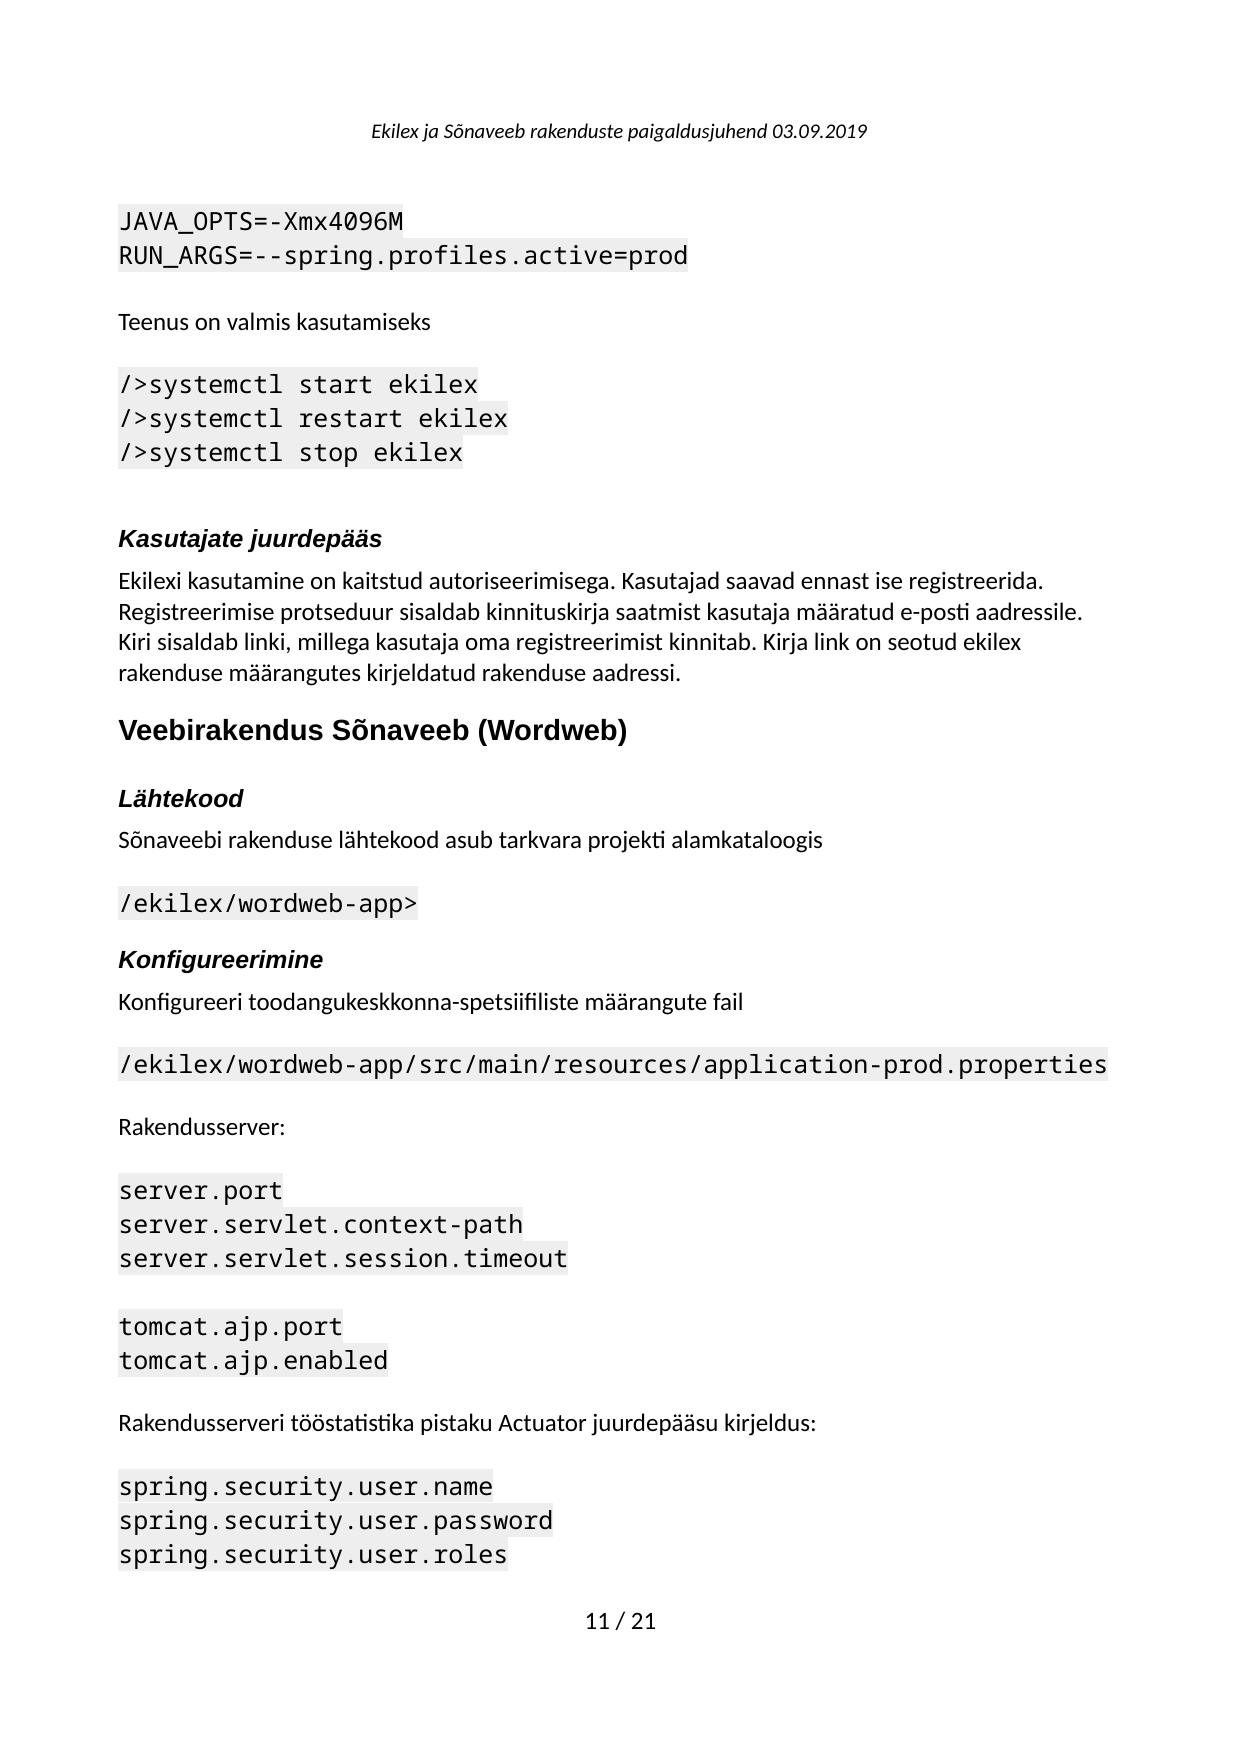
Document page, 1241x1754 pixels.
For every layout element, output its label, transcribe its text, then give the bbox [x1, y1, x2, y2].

text />systemctl restart ekilex [118, 401, 1122, 435]
text Rakendusserver: [118, 1111, 1122, 1142]
text spring.security.user.password [118, 1502, 1122, 1537]
text Sõnaveebi rakenduse lähtekood asub tarkvara projekti alamkataloogis [118, 825, 1122, 855]
text spring.security.user.roles [118, 1537, 1122, 1571]
text Konfigureeri toodangukeskkonna-spetsiifiliste määrangute fail [118, 986, 1122, 1016]
text Rakendusserveri tööstatistika pistaku Actuator juurdepääsu kirjeldus: [118, 1407, 1122, 1438]
subtitle Kasutajate juurdepääs [118, 524, 1122, 553]
text Ekilexi kasutamine on kaitstud autoriseerimisega. Kasutajad saavad ennast ise registreerida. Registreerimise protseduur sisaldab kinnituskirja saatmist kasutaja määratud e-posti aadressile. Kiri sisaldab linki, millega kasutaja oma registreerimist kinnitab. Kirja link on seotud ekilex rakenduse määrangutes kirjeldatud rakenduse aadressi. [118, 566, 1122, 688]
subtitle Konfigureerimine [118, 945, 1122, 973]
text tomcat.ajp.port [118, 1309, 1122, 1343]
text />systemctl stop ekilex [118, 435, 1122, 469]
text /ekilex/wordweb-app/src/main/resources/application-prod.properties [118, 1047, 1122, 1081]
text RUN_ARGS=--spring.profiles.active=prod [118, 238, 1122, 272]
subtitle Veebirakendus Sõnaveeb (Wordweb) [118, 713, 1122, 746]
text server.servlet.session.timeout [118, 1241, 1122, 1275]
text /ekilex/wordweb-app> [118, 886, 1122, 920]
text tomcat.ajp.enabled [118, 1343, 1122, 1377]
text Teenus on valmis kasutamiseks [118, 306, 1122, 336]
text server.servlet.context-path [118, 1207, 1122, 1241]
text server.port [118, 1172, 1122, 1207]
text JAVA_OPTS=-Xmx4096M [118, 203, 1122, 238]
subtitle Lähtekood [118, 784, 1122, 812]
text />systemctl start ekilex [118, 367, 1122, 401]
text spring.security.user.name [118, 1468, 1122, 1502]
